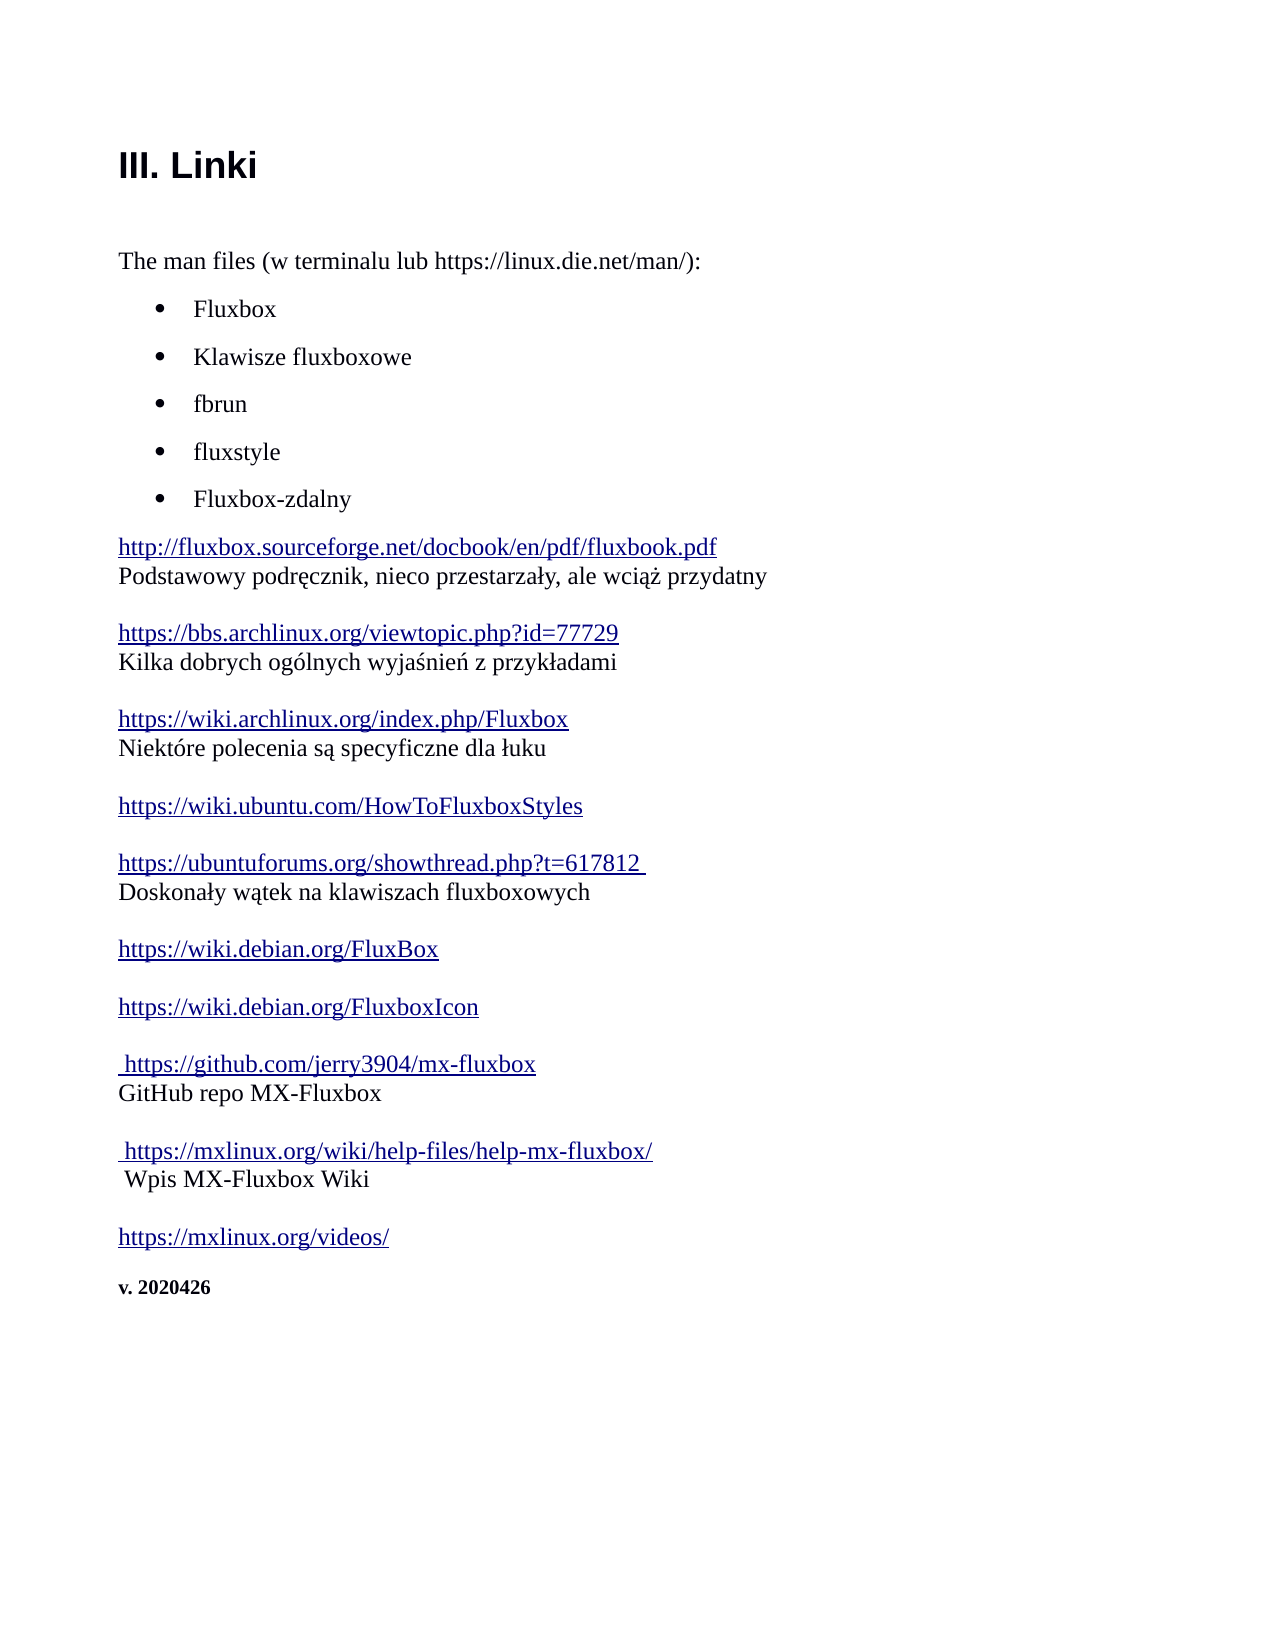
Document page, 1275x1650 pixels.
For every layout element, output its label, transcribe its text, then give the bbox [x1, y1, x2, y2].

list fbrun [156, 389, 1157, 418]
list Fluxbox [156, 294, 1157, 323]
text https://wiki.debian.org/FluxBox [118, 934, 1157, 963]
text https://github.com/jerry3904/mx-fluxbox [118, 1049, 1157, 1078]
text Doskonały wątek na klawiszach fluxboxowych [118, 877, 1157, 906]
text https://wiki.archlinux.org/index.php/Fluxbox [118, 704, 1157, 733]
subtitle III. Linki [118, 143, 1157, 186]
text Niektóre polecenia są specyficzne dla łuku [118, 733, 1157, 762]
text https://wiki.debian.org/FluxboxIcon [118, 992, 1157, 1021]
text https://ubuntuforums.org/showthread.php?t=617812 [118, 848, 1157, 877]
text http://fluxbox.sourceforge.net/docbook/en/pdf/fluxbook.pdf [118, 532, 1157, 561]
text v. 2020426 [118, 1275, 1157, 1299]
text The man files (w terminalu lub https://linux.die.net/man/): [118, 246, 1157, 275]
text https://bbs.archlinux.org/viewtopic.php?id=77729 [118, 618, 1157, 647]
text GitHub repo MX-Fluxbox [118, 1078, 1157, 1107]
text Kilka dobrych ogólnych wyjaśnień z przykładami [118, 647, 1157, 676]
list fluxstyle [156, 437, 1157, 466]
text https://mxlinux.org/videos/ [118, 1222, 1157, 1251]
list Fluxbox-zdalny [156, 484, 1157, 513]
text https://mxlinux.org/wiki/help-files/help-mx-fluxbox/ [118, 1136, 1157, 1164]
text https://wiki.ubuntu.com/HowToFluxboxStyles [118, 791, 1157, 819]
text Podstawowy podręcznik, nieco przestarzały, ale wciąż przydatny [118, 561, 1157, 589]
list Klawisze fluxboxowe [156, 342, 1157, 370]
text Wpis MX-Fluxbox Wiki [118, 1164, 1157, 1193]
